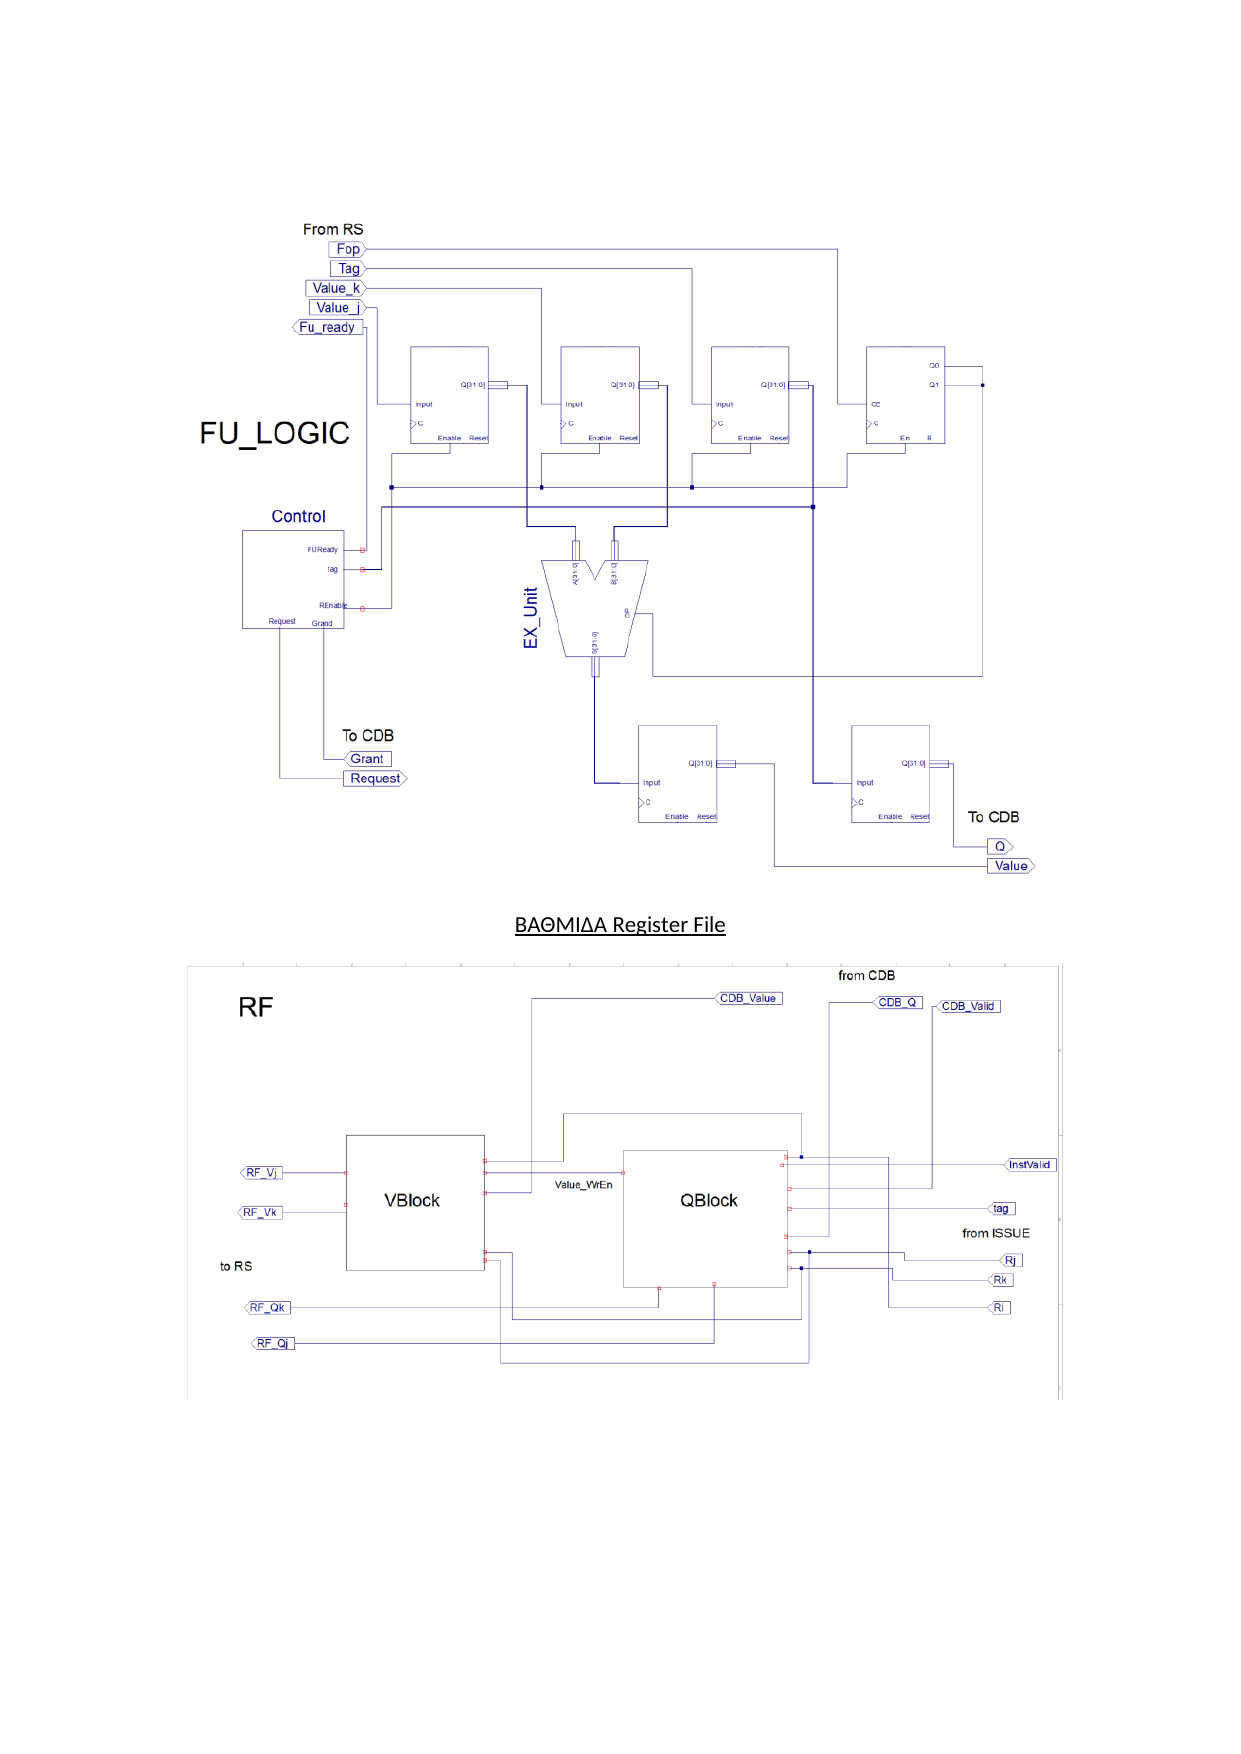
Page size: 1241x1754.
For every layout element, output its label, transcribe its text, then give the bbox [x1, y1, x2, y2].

picture [187, 963, 1064, 1400]
text ΒΑΘΜΙΔΑ Register File [187, 910, 1053, 938]
picture [187, 207, 1053, 886]
